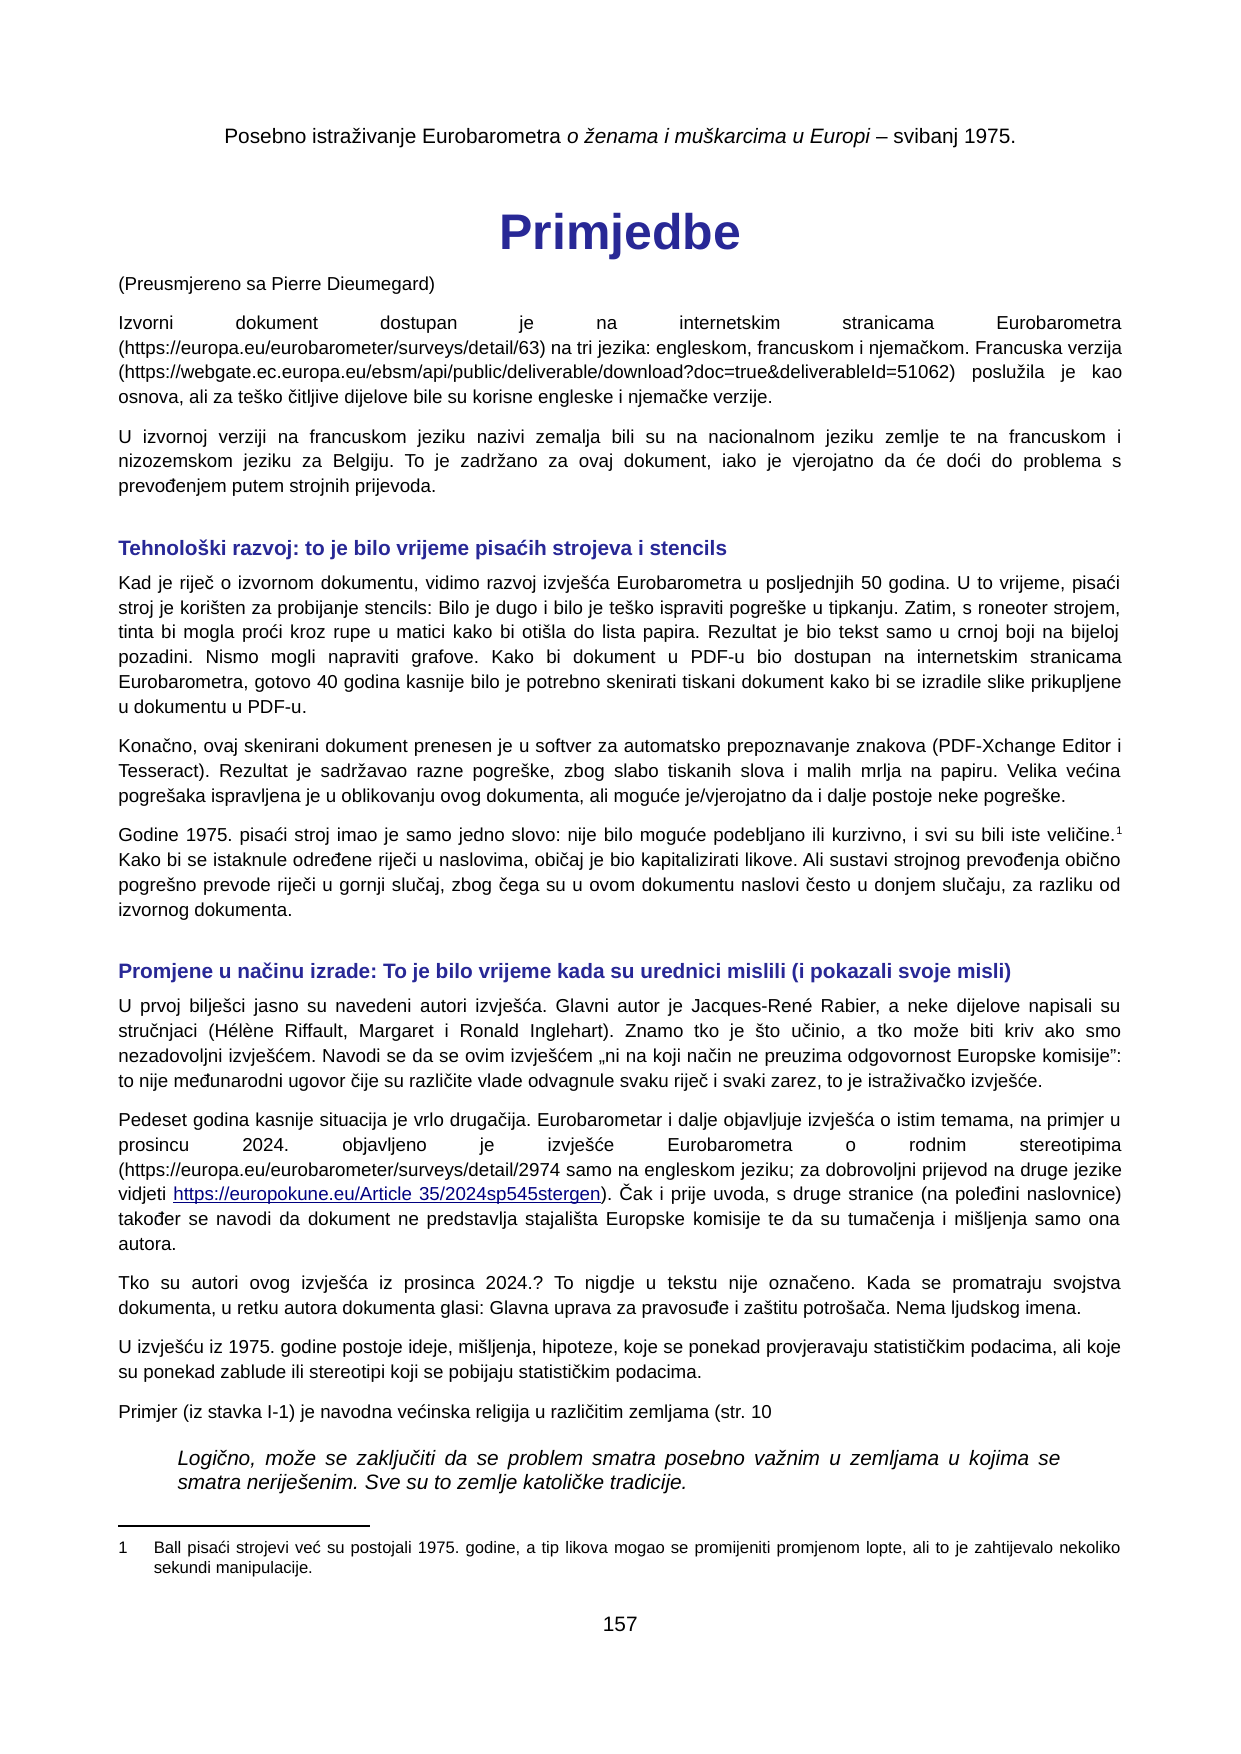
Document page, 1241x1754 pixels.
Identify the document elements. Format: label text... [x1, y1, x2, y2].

text U prvoj bilješci jasno su navedeni autori izvješća. Glavni autor je Jacques-René Rabier, a neke dijelove napisali su stručnjaci (Hélène Riffault, Margaret i Ronald Inglehart). Znamo tko je što učinio, a tko može biti kriv ako smo nezadovoljni izvješćem. Navodi se da se ovim izvješćem „ni na koji način ne preuzima odgovornost Europske komisije”: to nije međunarodni ugovor čije su različite vlade odvagnule svaku riječ i svaki zarez, to je istraživačko izvješće. [118, 995, 1122, 1091]
text Konačno, ovaj skenirani dokument prenesen je u softver za automatsko prepoznavanje znakova (PDF-Xchange Editor i Tesseract). Rezultat je sadržavao razne pogreške, zbog slabo tiskanih slova i malih mrlja na papiru. Velika većina pogrešaka ispravljena je u oblikovanju ovog dokumenta, ali moguće je/vjerojatno da i dalje postoje neke pogreške. [118, 735, 1122, 806]
text Kad je riječ o izvornom dokumentu, vidimo razvoj izvješća Eurobarometra u posljednjih 50 godina. U to vrijeme, pisaći stroj je korišten za probijanje stencils: Bilo je dugo i bilo je teško ispraviti pogreške u tipkanju. Zatim, s roneoter strojem, tinta bi mogla proći kroz rupe u matici kako bi otišla do lista papira. Rezultat je bio tekst samo u crnoj boji na bijeloj pozadini. Nismo mogli napraviti grafove. Kako bi dokument u PDF-u bio dostupan na internetskim stranicama Eurobarometra, gotovo 40 godina kasnije bilo je potrebno skenirati tiskani dokument kako bi se izradile slike prikupljene u dokumentu u PDF-u. [118, 572, 1122, 717]
text Godine 1975. pisaći stroj imao je samo jedno slovo: nije bilo moguće podebljano ili kurzivno, i svi su bili iste veličine. Kako bi se istaknule određene riječi u naslovima, običaj je bio kapitalizirati likove. Ali sustavi strojnog prevođenja obično pogrešno prevode riječi u gornji slučaj, zbog čega su u ovom dokumentu naslovi često u donjem slučaju, za razliku od izvornog dokumenta. [118, 824, 1122, 920]
text Primjer (iz stavka I-1) je navodna većinska religija u različitim zemljama (str. 10 [118, 1401, 1122, 1422]
text Logično, može se zaključiti da se problem smatra posebno važnim u zemljama u kojima se smatra neriješenim. Sve su to zemlje katoličke tradicije. [177, 1446, 1063, 1494]
subtitle Primjedbe [118, 202, 1122, 260]
subtitle Tehnološki razvoj: to je bilo vrijeme pisaćih strojeva i stencils [118, 535, 1122, 559]
text Tko su autori ovog izvješća iz prosinca 2024.? To nigdje u tekstu nije označeno. Kada se promatraju svojstva dokumenta, u retku autora dokumenta glasi: Glavna uprava za pravosuđe i zaštitu potrošača. Nema ljudskog imena. [118, 1272, 1122, 1318]
text U izvornoj verziji na francuskom jeziku nazivi zemalja bili su na nacionalnom jeziku zemlje te na francuskom i nizozemskom jeziku za Belgiju. To je zadržano za ovaj dokument, iako je vjerojatno da će doći do problema s prevođenjem putem strojnih prijevoda. [118, 426, 1122, 497]
text (Preusmjereno sa Pierre Dieumegard) [118, 272, 1122, 294]
text Ball pisaći strojevi već su postojali 1975. godine, a tip likova mogao se promijeniti promjenom lopte, ali to je zahtijevalo nekoliko sekundi manipulacije. [118, 1538, 1122, 1577]
text Pedeset godina kasnije situacija je vrlo drugačija. Eurobarometar i dalje objavljuje izvješća o istim temama, na primjer u prosincu 2024. objavljeno je izvješće Eurobarometra o rodnim stereotipima (https://europa.eu/eurobarometer/surveys/detail/2974 samo na engleskom jeziku; za dobrovoljni prijevod na druge jezike vidjeti https://europokune.eu/Article 35/2024sp545stergen). Čak i prije uvoda, s druge stranice (na poleđini naslovnice) također se navodi da dokument ne predstavlja stajališta Europske komisije te da su tumačenja i mišljenja samo ona autora. [118, 1109, 1122, 1254]
text U izvješću iz 1975. godine postoje ideje, mišljenja, hipoteze, koje se ponekad provjeravaju statističkim podacima, ali koje su ponekad zablude ili stereotipi koji se pobijaju statističkim podacima. [118, 1336, 1122, 1383]
text Izvorni dokument dostupan je na internetskim stranicama Eurobarometra (https://europa.eu/eurobarometer/surveys/detail/63) na tri jezika: engleskom, francuskom i njemačkom. Francuska verzija (https://webgate.ec.europa.eu/ebsm/api/public/deliverable/download?doc=true&deliverableId=51062) poslužila je kao osnova, ali za teško čitljive dijelove bile su korisne engleske i njemačke verzije. [118, 312, 1122, 408]
subtitle Promjene u načinu izrade: To je bilo vrijeme kada su urednici mislili (i pokazali svoje misli) [118, 959, 1122, 983]
